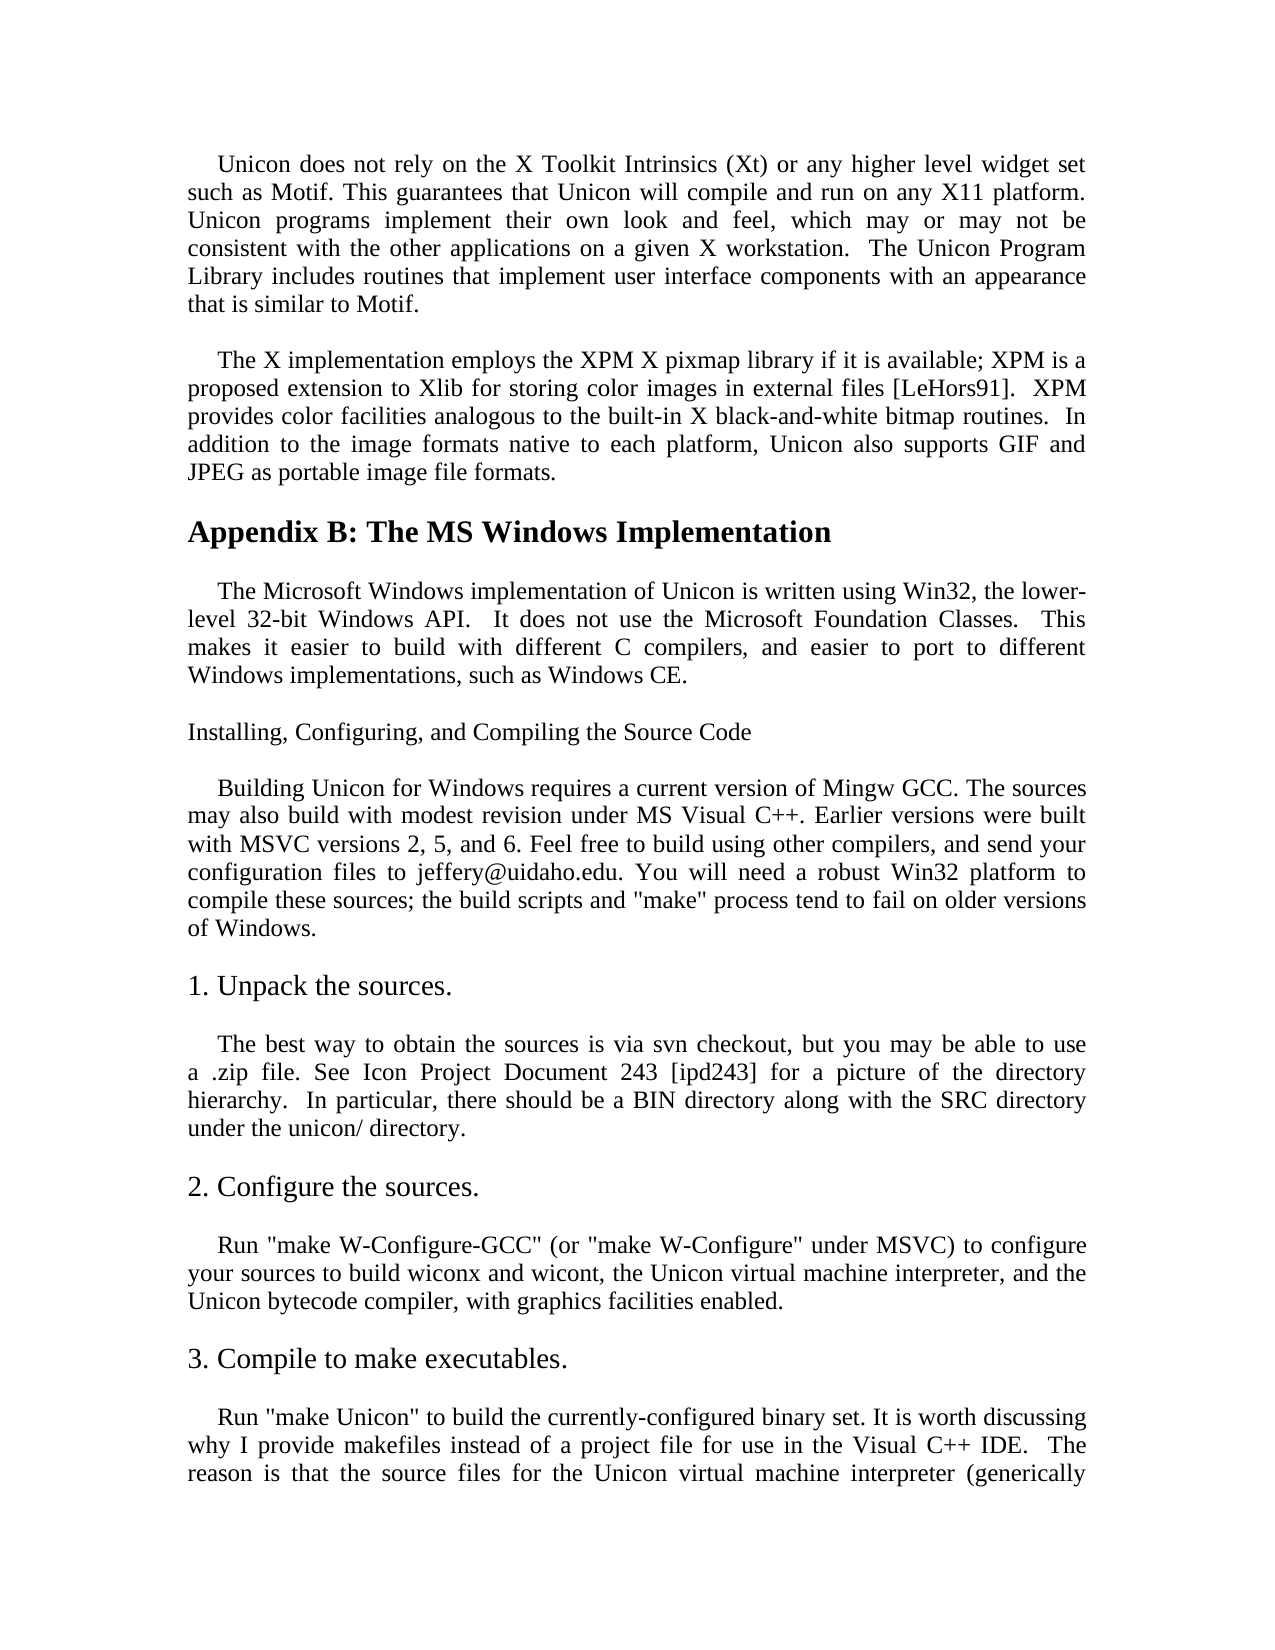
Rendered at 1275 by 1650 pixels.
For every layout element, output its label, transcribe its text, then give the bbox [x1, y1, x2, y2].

text The best way to obtain the sources is via svn checkout, but you may be able to use a .zip file. See Icon Project Document 243 [ipd243] for a picture of the directory hierarchy. In particular, there should be a BIN directory along with the SRC directory under the unicon/ directory. [187, 1030, 1087, 1142]
text Unicon does not rely on the X Toolkit Intrinsics (Xt) or any higher level widget set such as Motif. This guarantees that Unicon will compile and run on any X11 platform. Unicon programs implement their own look and feel, which may or may not be consistent with the other applications on a given X workstation. The Unicon Program Library includes routines that implement user interface components with an appearance that is similar to Motif. [187, 150, 1087, 318]
subtitle 2. Configure the sources. [187, 1170, 1087, 1203]
subtitle 3. Compile to make executables. [187, 1343, 1087, 1375]
text The Microsoft Windows implementation of Unicon is written using Win32, the lower-level 32-bit Windows API. It does not use the Microsoft Foundation Classes. This makes it easier to build with different C compilers, and easier to port to different Windows implementations, such as Windows CE. [187, 577, 1087, 689]
text Run "make Unicon" to build the currently-configured binary set. It is worth discussing why I provide makefiles instead of a project file for use in the Visual C++ IDE. The reason is that the source files for the Unicon virtual machine interpreter (generically [187, 1403, 1087, 1487]
text Building Unicon for Windows requires a current version of Mingw GCC. The sources may also build with modest revision under MS Visual C++. Earlier versions were built with MSVC versions 2, 5, and 6. Feel free to build using other compilers, and send your configuration files to jeffery@uidaho.edu. You will need a robust Win32 platform to compile these sources; the build scripts and "make" process tend to fail on older versions of Windows. [187, 773, 1087, 942]
text The X implementation employs the XPM X pixmap library if it is available; XPM is a proposed extension to Xlib for storing color images in external files [LeHors91]. XPM provides color facilities analogous to the built-in X black-and-white bitmap routines. In addition to the image formats native to each platform, Unicon also supports GIF and JPEG as portable image file formats. [187, 346, 1087, 486]
subtitle Appendix B: The MS Windows Implementation [187, 514, 1087, 549]
text Run "make W-Configure-GCC" (or "make W-Configure" under MSVC) to configure your sources to build wiconx and wicont, the Unicon virtual machine interpreter, and the Unicon bytecode compiler, with graphics facilities enabled. [187, 1231, 1087, 1315]
subtitle Installing, Configuring, and Compiling the Source Code [187, 717, 1087, 745]
subtitle 1. Unpack the sources. [187, 969, 1087, 1002]
